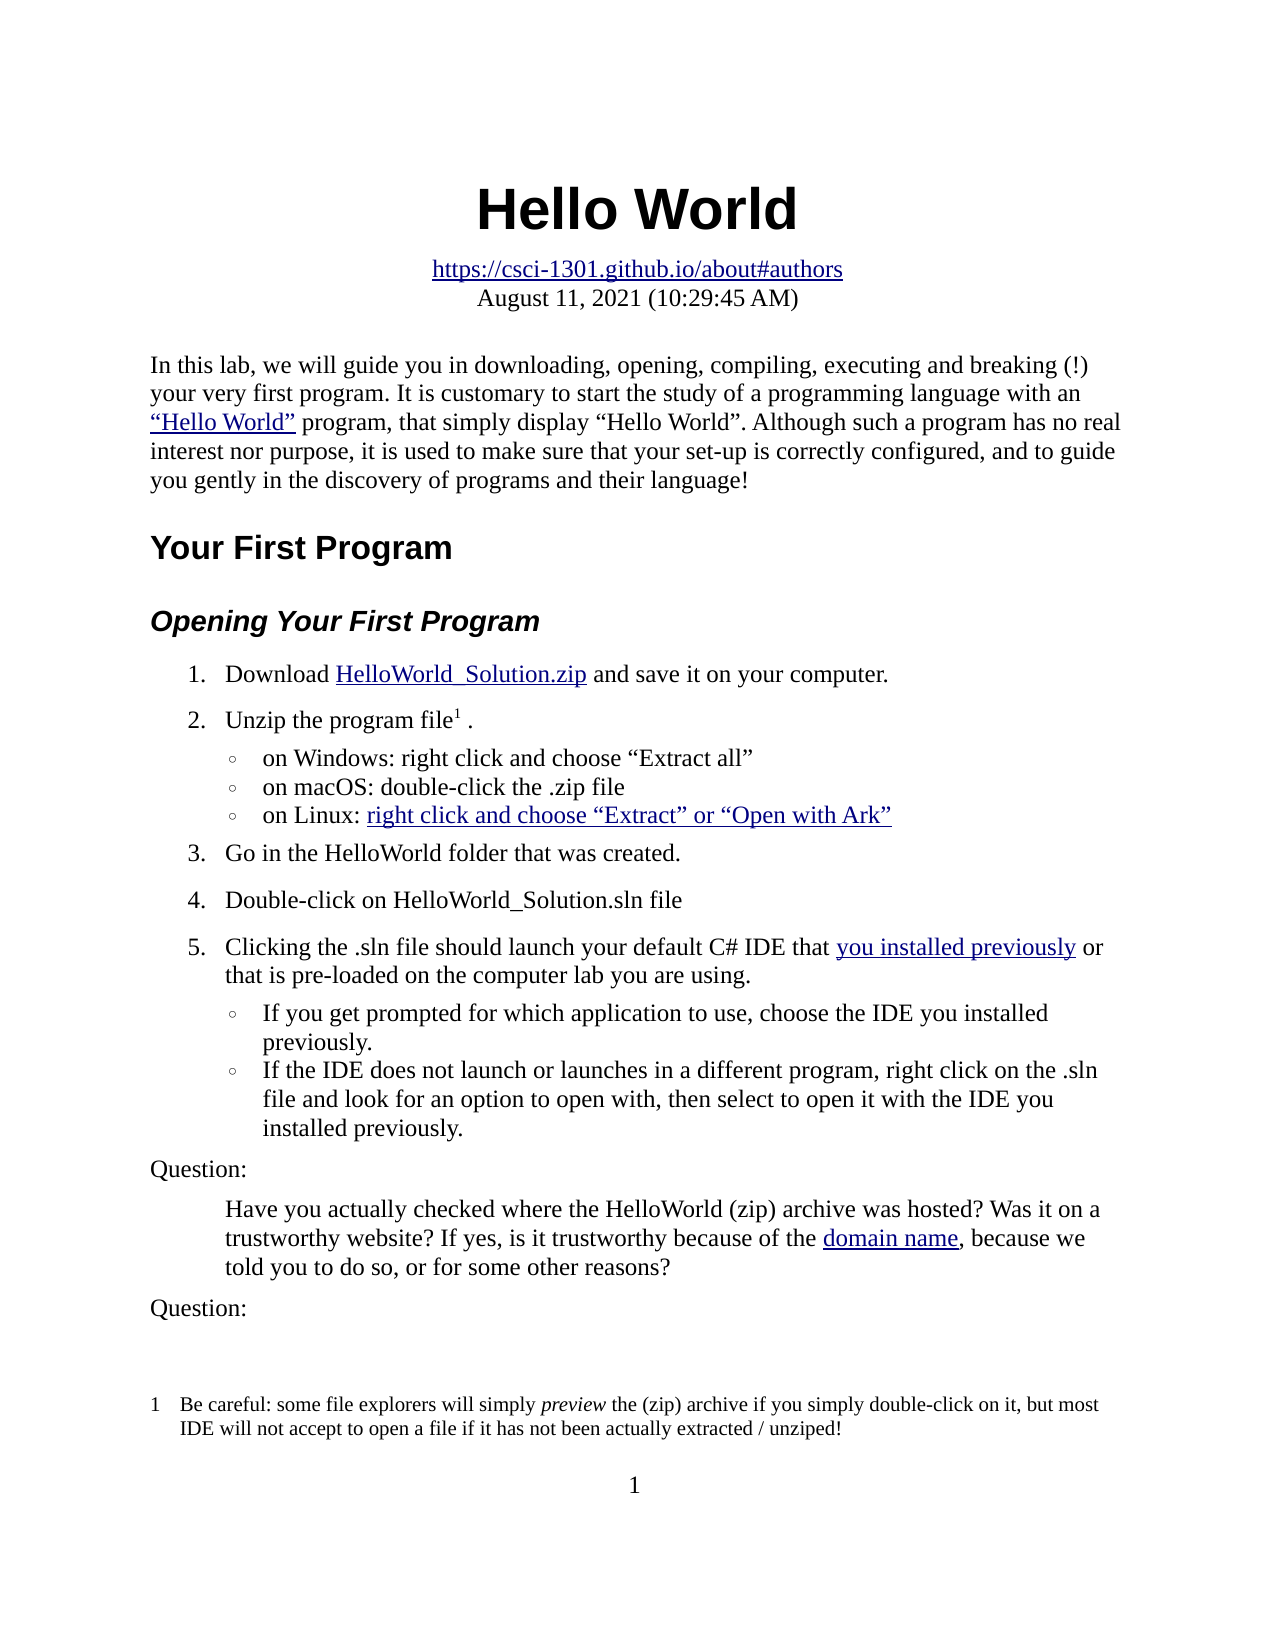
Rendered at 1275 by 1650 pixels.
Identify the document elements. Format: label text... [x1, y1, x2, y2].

list Go in the HelloWorld folder that was created. [187, 838, 1125, 867]
title Hello World [150, 175, 1125, 242]
list Clicking the .sln file should launch your default C# IDE that you installed previously or that is pre-loaded on the computer lab you are using. [187, 932, 1125, 989]
list on macOS: double-click the .zip file [225, 772, 1125, 801]
subtitle Your First Program [150, 527, 1125, 566]
text In this lab, we will guide you in downloading, opening, compiling, executing and breaking (!) your very first program. It is customary to start the study of a programming language with an “Hello World” program, that simply display “Hello World”. Although such a program has no real interest nor purpose, it is used to make sure that your set-up is correctly configured, and to guide you gently in the discovery of programs and their language! [150, 350, 1125, 493]
text https://csci-1301.github.io/about#authors [150, 254, 1125, 283]
list Be careful: some file explorers will simply preview the (zip) archive if you simply double-click on it, but most IDE will not accept to open a file if it has not been actually extracted / unziped! [150, 1392, 1125, 1440]
list on Linux: right click and choose “Extract” or “Open with Ark” [225, 801, 1125, 829]
list Double-click on HelloWorld_Solution.sln file [187, 885, 1125, 914]
text August 11, 2021 (10:29:45 AM) [150, 283, 1125, 312]
list If the IDE does not launch or launches in a different program, right click on the .sln file and look for an option to open with, then select to open it with the IDE you installed previously. [225, 1056, 1125, 1142]
text Question: [150, 1293, 1125, 1321]
text Question: [150, 1154, 1125, 1182]
list Download HelloWorld_Solution.zip and save it on your computer. [187, 659, 1125, 687]
list on Windows: right click and choose “Extract all” [225, 743, 1125, 772]
subtitle Opening Your First Program [150, 604, 1125, 637]
text Have you actually checked where the HelloWorld (zip) archive was hosted? Was it on a trustworthy website? If yes, is it trustworthy because of the domain name, because we told you to do so, or for some other reasons? [225, 1194, 1125, 1281]
list If you get prompted for which application to use, choose the IDE you installed previously. [225, 998, 1125, 1056]
list Unzip the program file . [187, 705, 1125, 734]
